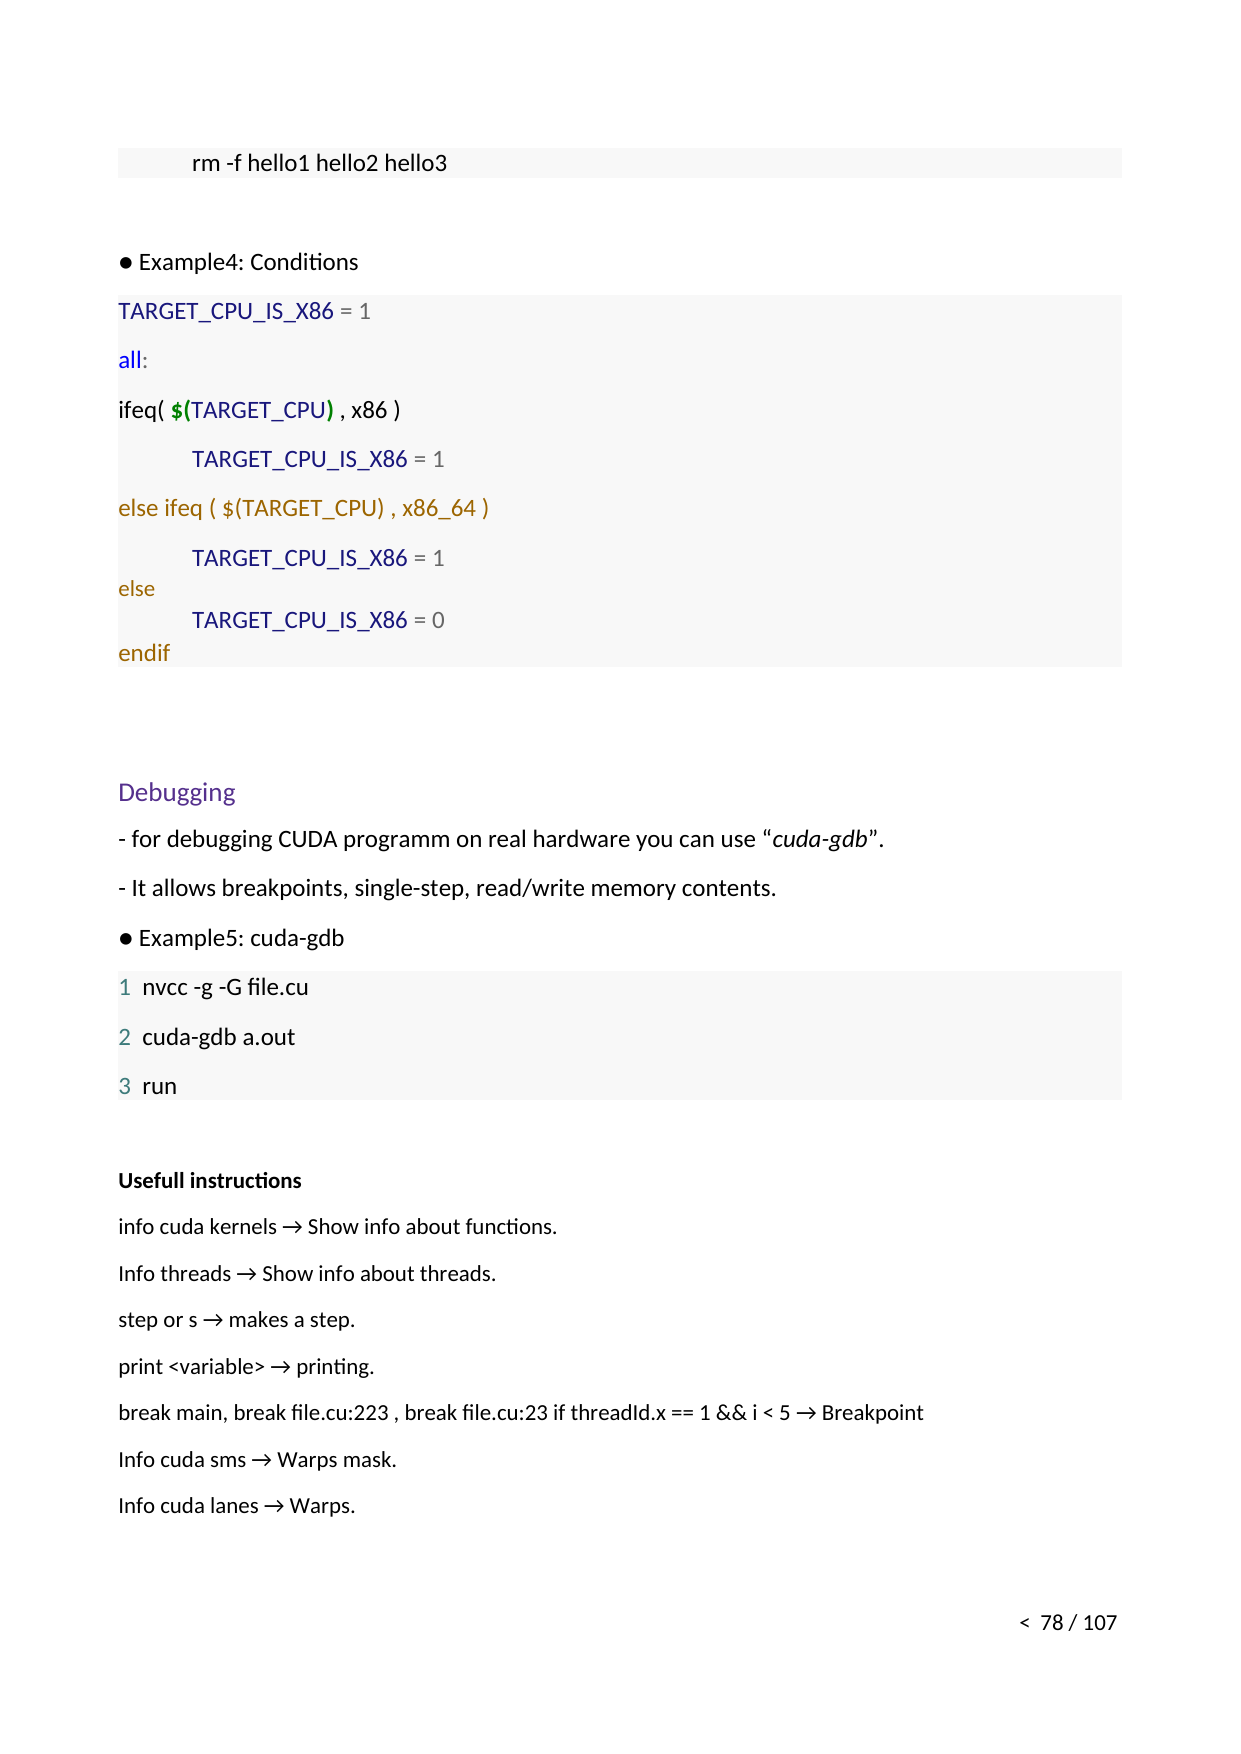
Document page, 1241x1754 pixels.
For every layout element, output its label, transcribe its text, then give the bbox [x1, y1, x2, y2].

text step or s → makes a step. [118, 1305, 1122, 1333]
text break main, break file.cu:223 , break file.cu:23 if threadId.x == 1 && i < 5 → Breakpoint [118, 1398, 1122, 1427]
text info cuda kernels → Show info about functions. [118, 1212, 1122, 1240]
text Info cuda sms → Warps mask. [118, 1445, 1122, 1473]
text ifeq( $(TARGET_CPU) , x86 ) [118, 394, 1122, 424]
text endif [118, 637, 1122, 667]
text else ifeq ( $(TARGET_CPU) , x86_64 ) [118, 492, 1122, 523]
text TARGET_CPU_IS_X86 = 0 [118, 604, 1122, 635]
text else [118, 574, 1122, 602]
text Info threads → Show info about threads. [118, 1259, 1122, 1287]
text ● Example5: cuda-gdb [118, 922, 1122, 953]
text TARGET_CPU_IS_X86 = 1 [118, 542, 1122, 572]
text Usefull instructions [118, 1166, 1122, 1194]
text TARGET_CPU_IS_X86 = 1 [118, 295, 1122, 326]
text - It allows breakpoints, single-step, read/write memory contents. [118, 872, 1122, 903]
text TARGET_CPU_IS_X86 = 1 [118, 443, 1122, 474]
text all: [118, 345, 1122, 375]
text rm -f hello1 hello2 hello3 [118, 148, 1122, 178]
subtitle Debugging [118, 775, 1122, 808]
text ● Example4: Conditions [118, 246, 1122, 277]
text Info cuda lanes → Warps. [118, 1492, 1122, 1520]
text - for debugging CUDA programm on real hardware you can use “cuda-gdb”. [118, 823, 1122, 853]
text 3 run [118, 1070, 1122, 1100]
text 1 nvcc -g -G file.cu [118, 971, 1122, 1002]
text 2 cuda-gdb a.out [118, 1021, 1122, 1051]
text print <variable> → printing. [118, 1352, 1122, 1380]
